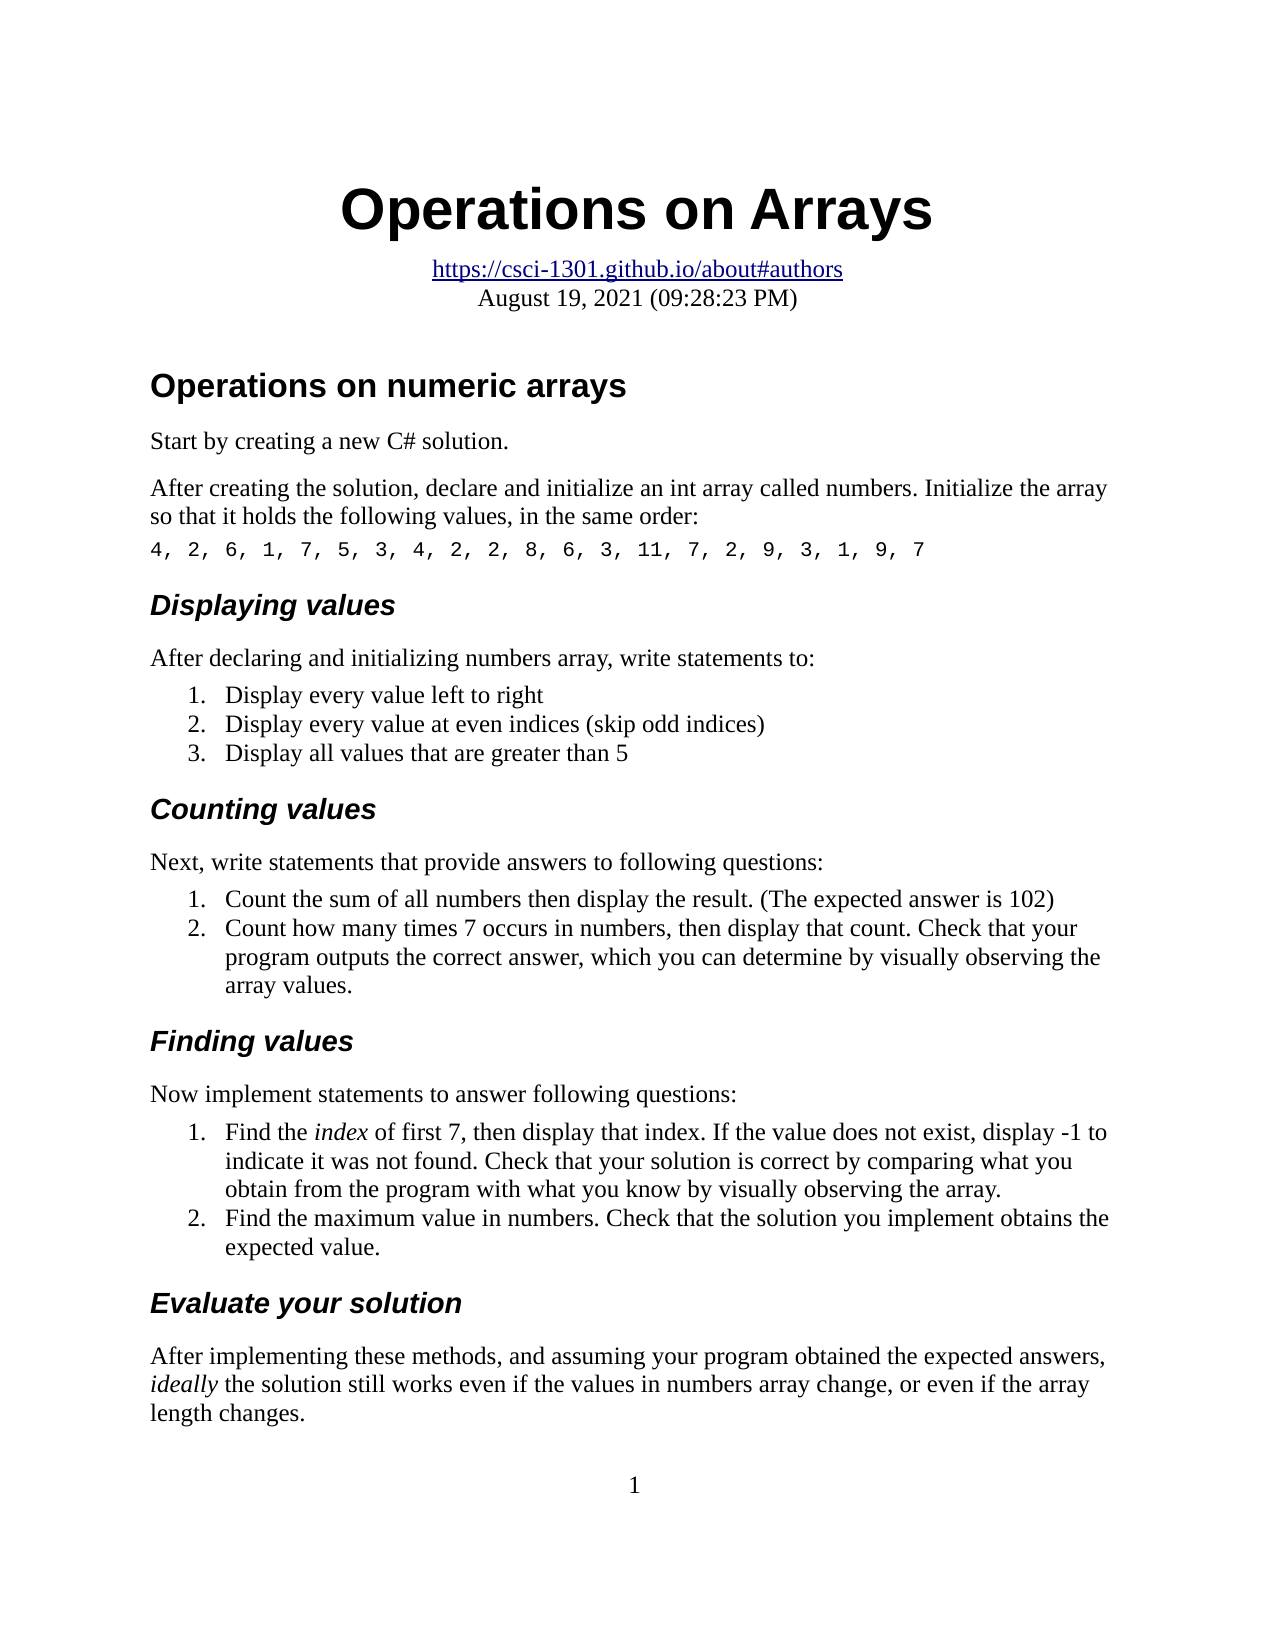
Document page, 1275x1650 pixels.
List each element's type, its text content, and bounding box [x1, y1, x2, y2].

subtitle Displaying values [150, 588, 1125, 621]
text After implementing these methods, and assuming your program obtained the expected answers, ideally the solution still works even if the values in numbers array change, or even if the array length changes. [150, 1341, 1125, 1427]
list Display every value left to right [187, 680, 1125, 709]
title Operations on Arrays [150, 175, 1125, 242]
list Count the sum of all numbers then display the result. (The expected answer is 102) [187, 884, 1125, 913]
text August 19, 2021 (09:28:23 PM) [150, 283, 1125, 312]
list Find the maximum value in numbers. Check that the solution you implement obtains the expected value. [187, 1203, 1125, 1261]
list Count how many times 7 occurs in numbers, then display that count. Check that your program outputs the correct answer, which you can determine by visually observing the array values. [187, 913, 1125, 999]
list Display all values that are greater than 5 [187, 738, 1125, 767]
subtitle Counting values [150, 792, 1125, 825]
text https://csci-1301.github.io/about#authors [150, 254, 1125, 283]
text Next, write statements that provide answers to following questions: [150, 847, 1125, 875]
list Find the index of first 7, then display that index. If the value does not exist, display -1 to indicate it was not found. Check that your solution is correct by comparing what you obtain from the program with what you know by visually observing the array. [187, 1117, 1125, 1203]
text 4, 2, 6, 1, 7, 5, 3, 4, 2, 2, 8, 6, 3, 11, 7, 2, 9, 3, 1, 9, 7 [150, 539, 1125, 563]
subtitle Finding values [150, 1024, 1125, 1058]
text After creating the solution, declare and initialize an int array called numbers. Initialize the array so that it holds the following values, in the same order: [150, 473, 1125, 530]
text Start by creating a new C# solution. [150, 426, 1125, 455]
text After declaring and initializing numbers array, write statements to: [150, 643, 1125, 671]
text Now implement statements to answer following questions: [150, 1079, 1125, 1108]
subtitle Evaluate your solution [150, 1286, 1125, 1319]
subtitle Operations on numeric arrays [150, 366, 1125, 404]
list Display every value at even indices (skip odd indices) [187, 709, 1125, 738]
